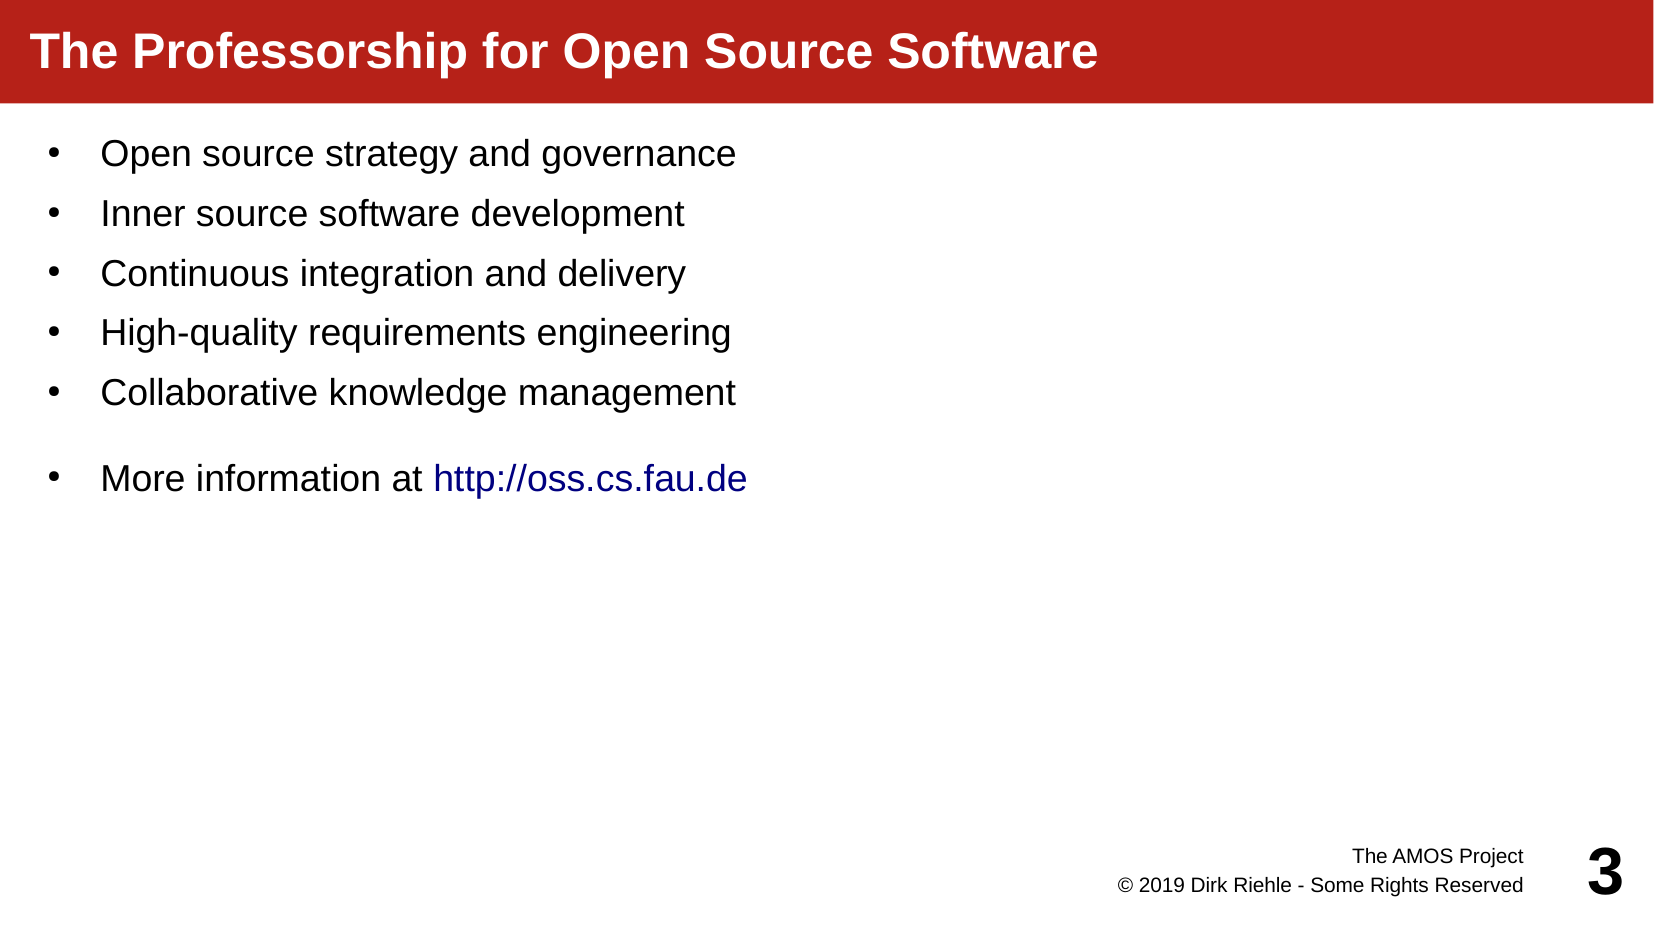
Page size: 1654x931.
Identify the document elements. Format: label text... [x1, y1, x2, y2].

list Open source strategy and governance Inner source software development Continuous integration and delivery High-quality requirements engineering Collaborative knowledge management More information at http://oss.cs.fau.de [29, 132, 1625, 798]
title The Professorship for Open Source Software [0, 0, 1654, 104]
